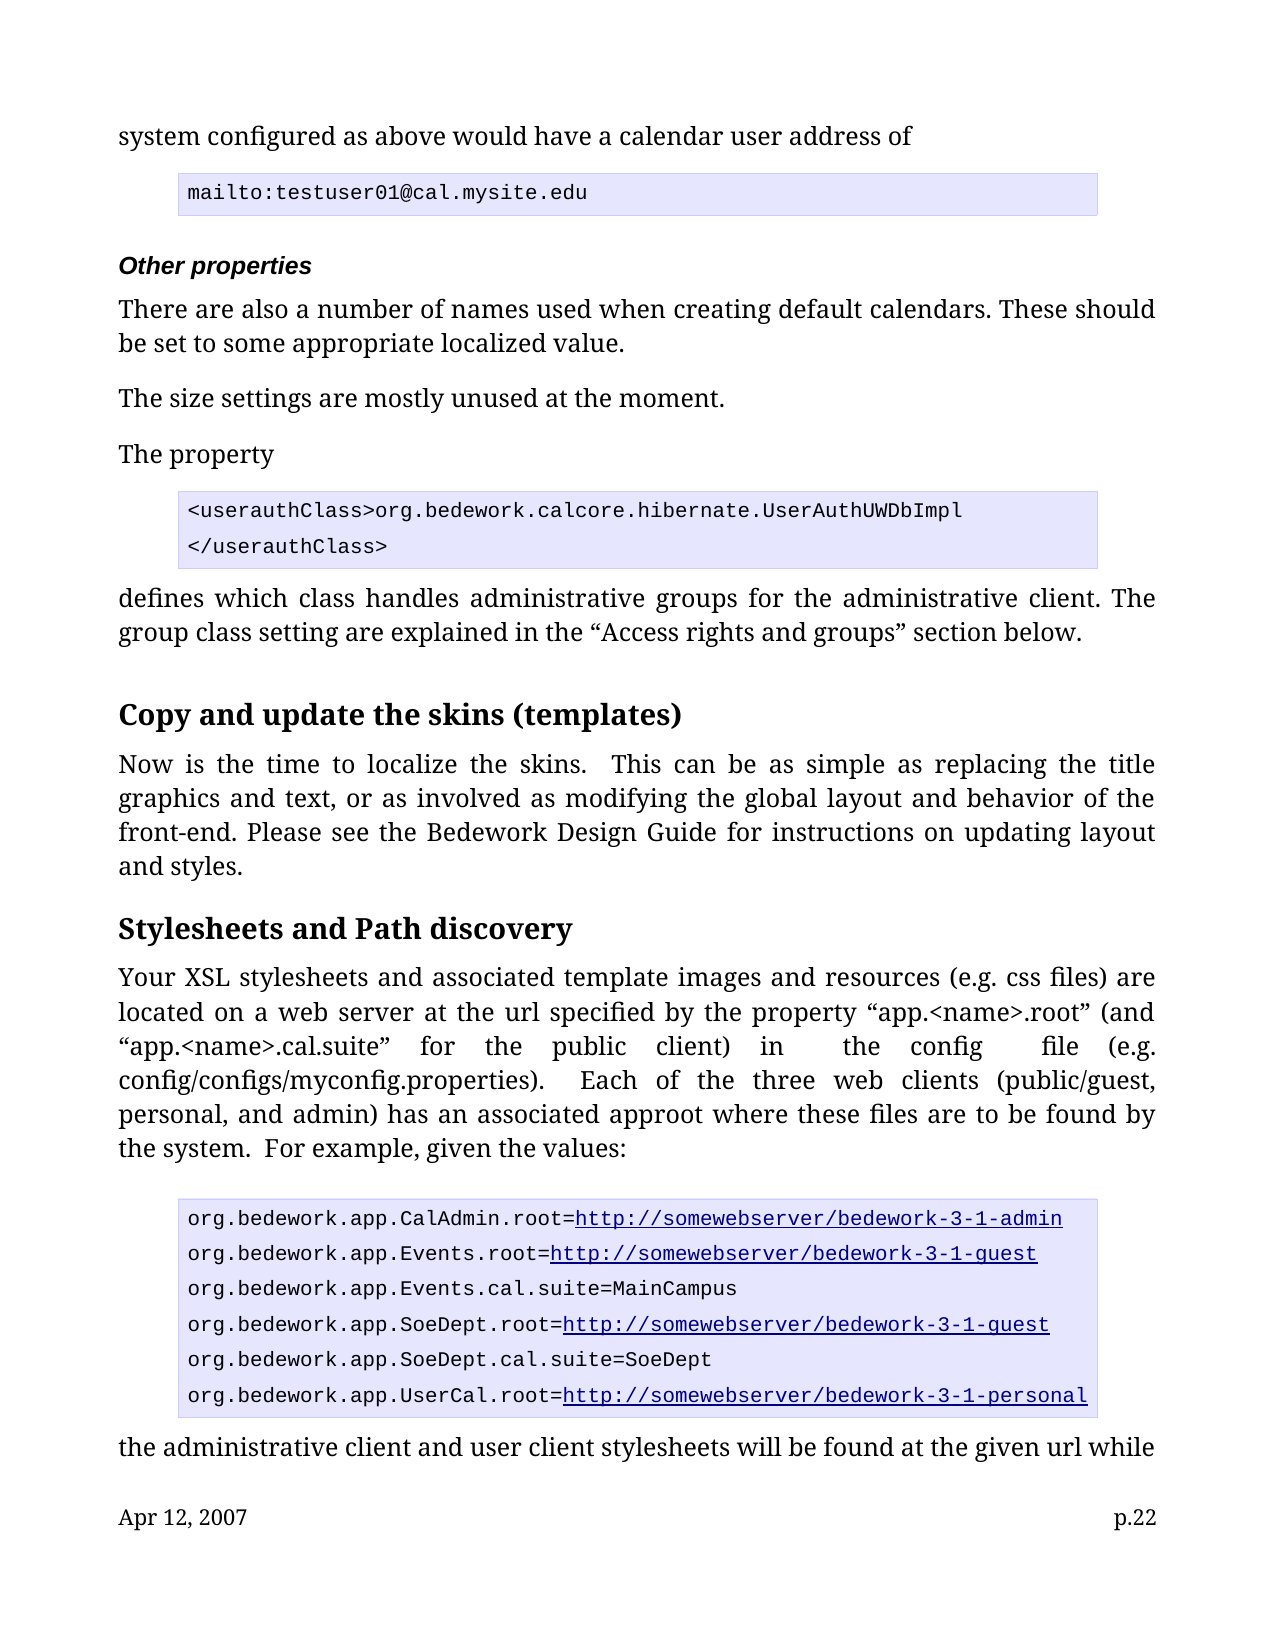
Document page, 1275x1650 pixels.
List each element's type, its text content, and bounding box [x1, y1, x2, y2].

text The size settings are mostly unused at the moment. [118, 381, 1157, 415]
text org.bedework.app.SoeDept.root=http://somewebserver/bedework-3-1-guest [179, 1305, 1097, 1337]
text Your XSL stylesheets and associated template images and resources (e.g. css files) are located on a web server at the url specified by the property “app.<name>.root” (and “app.<name>.cal.suite” for the public client) in the config file (e.g. config/configs/myconfig.properties). Each of the three web clients (public/guest, personal, and admin) has an associated approot where these files are to be found by the system. For example, given the values: [118, 960, 1157, 1164]
text the administrative client and user client stylesheets will be found at the given url while [118, 1429, 1157, 1463]
subtitle Stylesheets and Path discovery [118, 908, 1157, 948]
text There are also a number of names used when creating default calendars. These should be set to some appropriate localized value. [118, 292, 1157, 360]
text org.bedework.app.Events.root=http://somewebserver/bedework-3-1-guest [179, 1234, 1097, 1267]
text The property [118, 436, 1157, 470]
text org.bedework.app.CalAdmin.root=http://somewebserver/bedework-3-1-admin [179, 1200, 1097, 1231]
subtitle Copy and update the skins (templates) [118, 694, 1157, 734]
text </userauthClass> [179, 527, 1097, 568]
text org.bedework.app.SoeDept.cal.suite=SoeDept [179, 1340, 1097, 1373]
text <userauthClass>org.bedework.calcore.hibernate.UserAuthUWDbImpl [179, 492, 1097, 524]
text Now is the time to localize the skins. This can be as simple as replacing the title graphics and text, or as involved as modifying the global layout and behavior of the front-end. Please see the Bedework Design Guide for instructions on updating layout and styles. [118, 747, 1157, 883]
text system configured as above would have a calendar user address of [118, 118, 1157, 152]
text defines which class handles administrative groups for the administrative client. The group class setting are explained in the “Access rights and groups” section below. [118, 580, 1157, 648]
text org.bedework.app.Events.cal.suite=MainCampus [179, 1269, 1097, 1302]
text org.bedework.app.UserCal.root=http://somewebserver/bedework-3-1-personal [179, 1376, 1097, 1417]
text mailto:testuser01@cal.mysite.edu [179, 174, 1097, 215]
subtitle Other properties [118, 252, 1157, 279]
